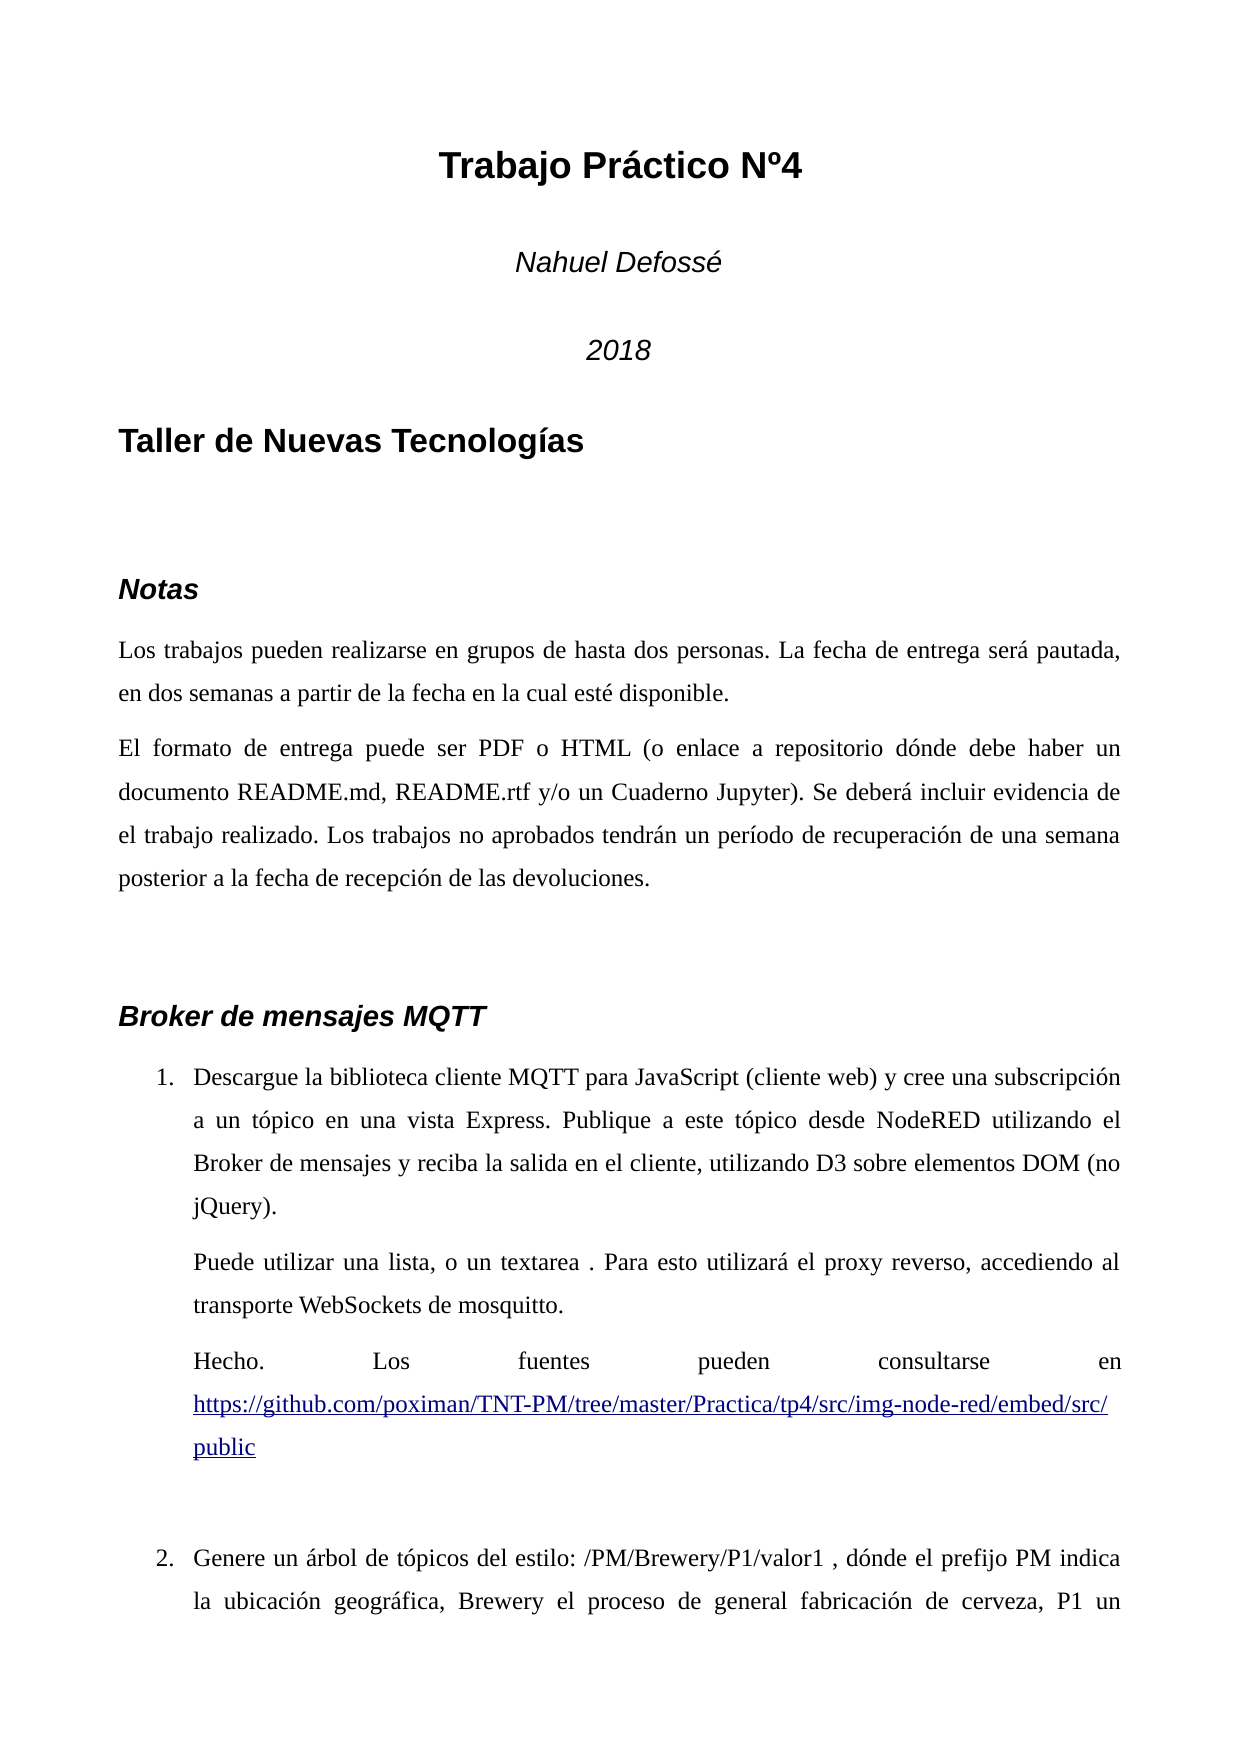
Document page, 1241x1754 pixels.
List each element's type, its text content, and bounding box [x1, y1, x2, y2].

subtitle Notas [118, 572, 1122, 606]
subtitle Taller de Nuevas Tecnologías [118, 421, 1122, 459]
list Descargue la biblioteca cliente MQTT para JavaScript (cliente web) y cree una subscripción a un tópico en una vista Express. Publique a este tópico desde NodeRED utilizando el Broker de mensajes y reciba la salida en el cliente, utilizando D3 sobre elementos DOM (no jQuery). [156, 1062, 1122, 1220]
list Genere un árbol de tópicos del estilo: /PM/Brewery/P1/valor1 , dónde el prefijo PM indica la ubicación geográfica, Brewery el proceso de general fabricación de cerveza, P1 un [156, 1543, 1122, 1615]
title Trabajo Práctico Nº4 [118, 143, 1122, 186]
list Puede utilizar una lista, o un textarea . Para esto utilizará el proxy reverso, accediendo al transporte WebSockets de mosquitto. [156, 1247, 1122, 1319]
subtitle 2018 [118, 333, 1122, 367]
text El formato de entrega puede ser PDF o HTML (o enlace a repositorio dónde debe haber un documento README.md, README.rtf y/o un Cuaderno Jupyter). Se deberá incluir evidencia de el trabajo realizado. Los trabajos no aprobados tendrán un período de recuperación de una semana posterior a la fecha de recepción de las devoluciones. [118, 733, 1122, 892]
list Hecho. Los fuentes pueden consultarse en https://github.com/poximan/TNT-PM/tree/master/Practica/tp4/src/img-node-red/embed/src/public [156, 1346, 1122, 1461]
text Los trabajos pueden realizarse en grupos de hasta dos personas. La fecha de entrega será pautada, en dos semanas a partir de la fecha en la cual esté disponible. [118, 635, 1122, 707]
subtitle Nahuel Defossé [118, 245, 1122, 279]
subtitle Broker de mensajes MQTT [118, 999, 1122, 1033]
